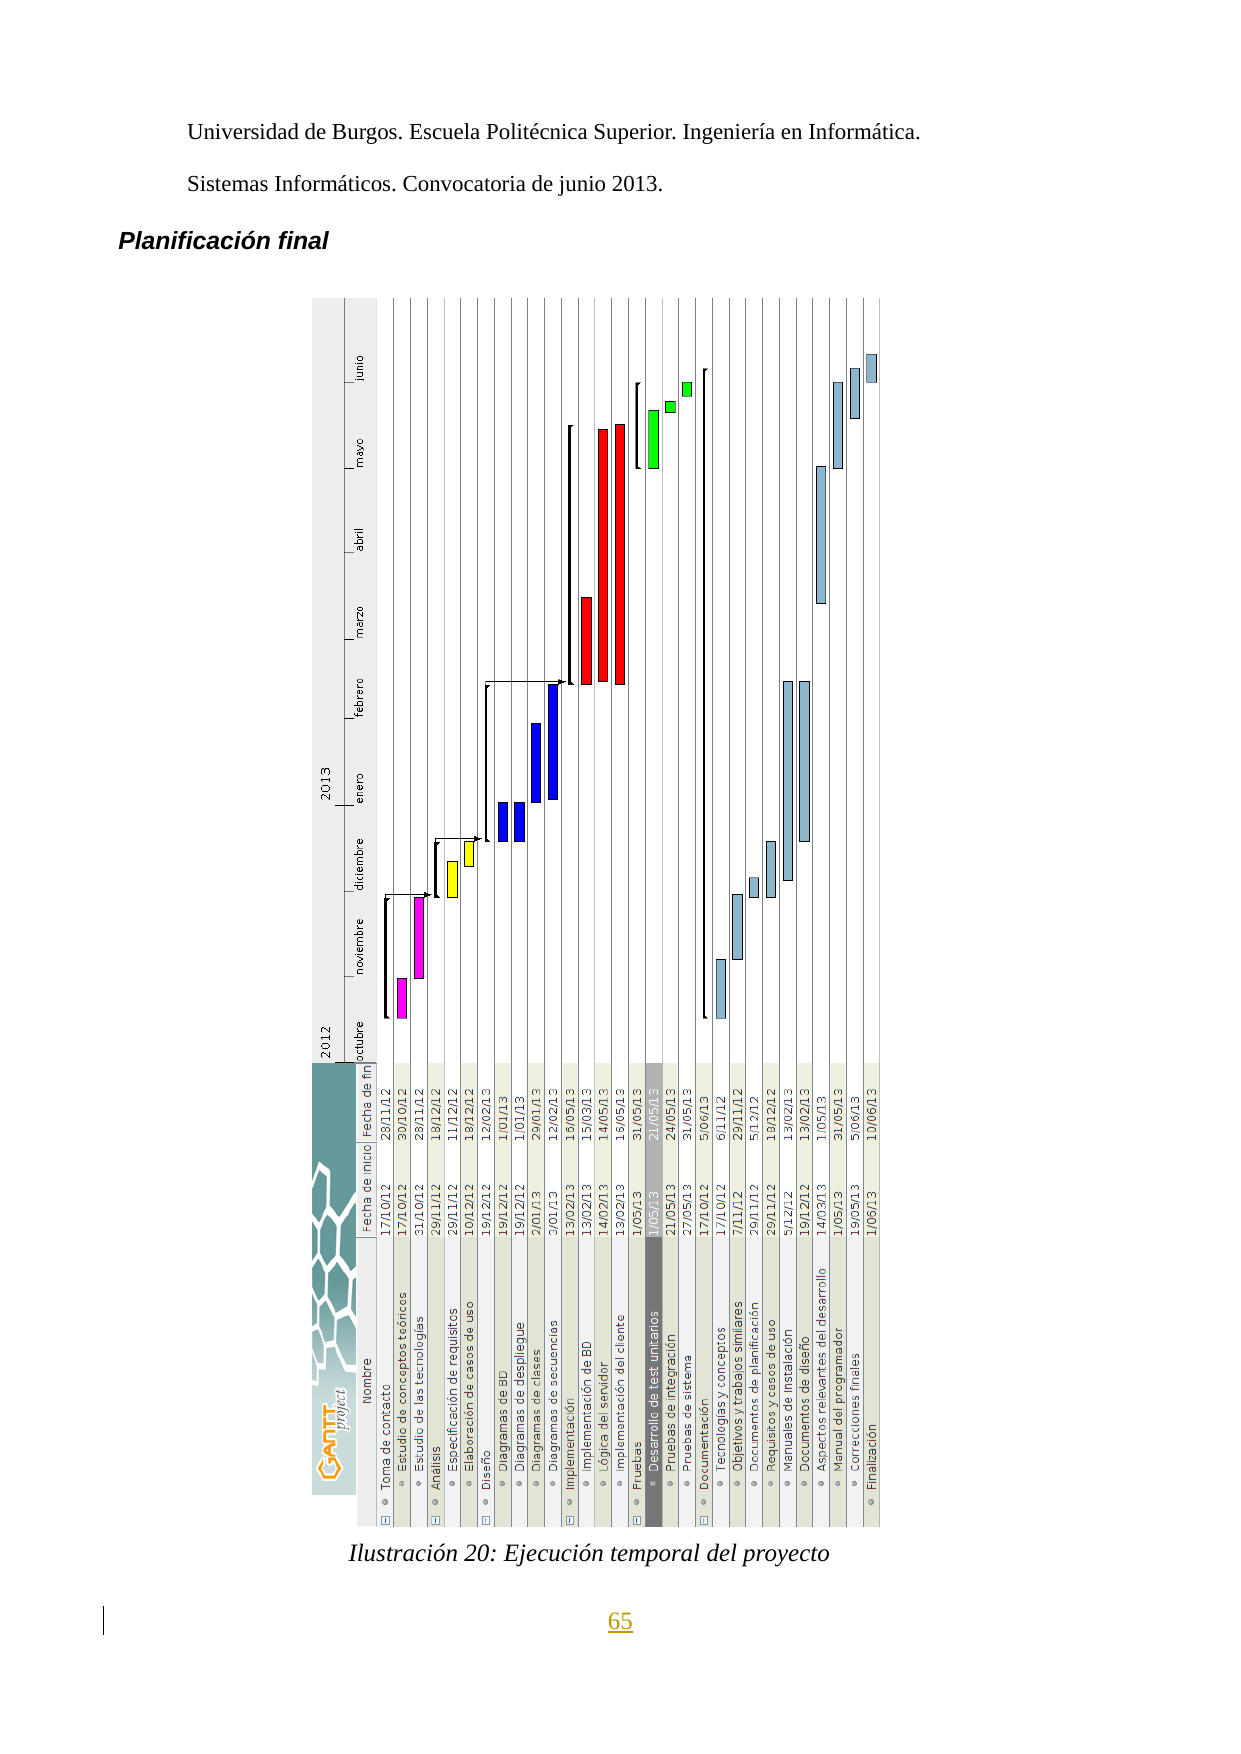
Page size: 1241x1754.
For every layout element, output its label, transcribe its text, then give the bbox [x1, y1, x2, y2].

subtitle [268, 257, 912, 269]
picture [268, 298, 880, 1527]
list Ilustración 20: Ejecución temporal del proyecto [268, 269, 912, 1567]
subtitle Planificación final [118, 226, 1122, 254]
